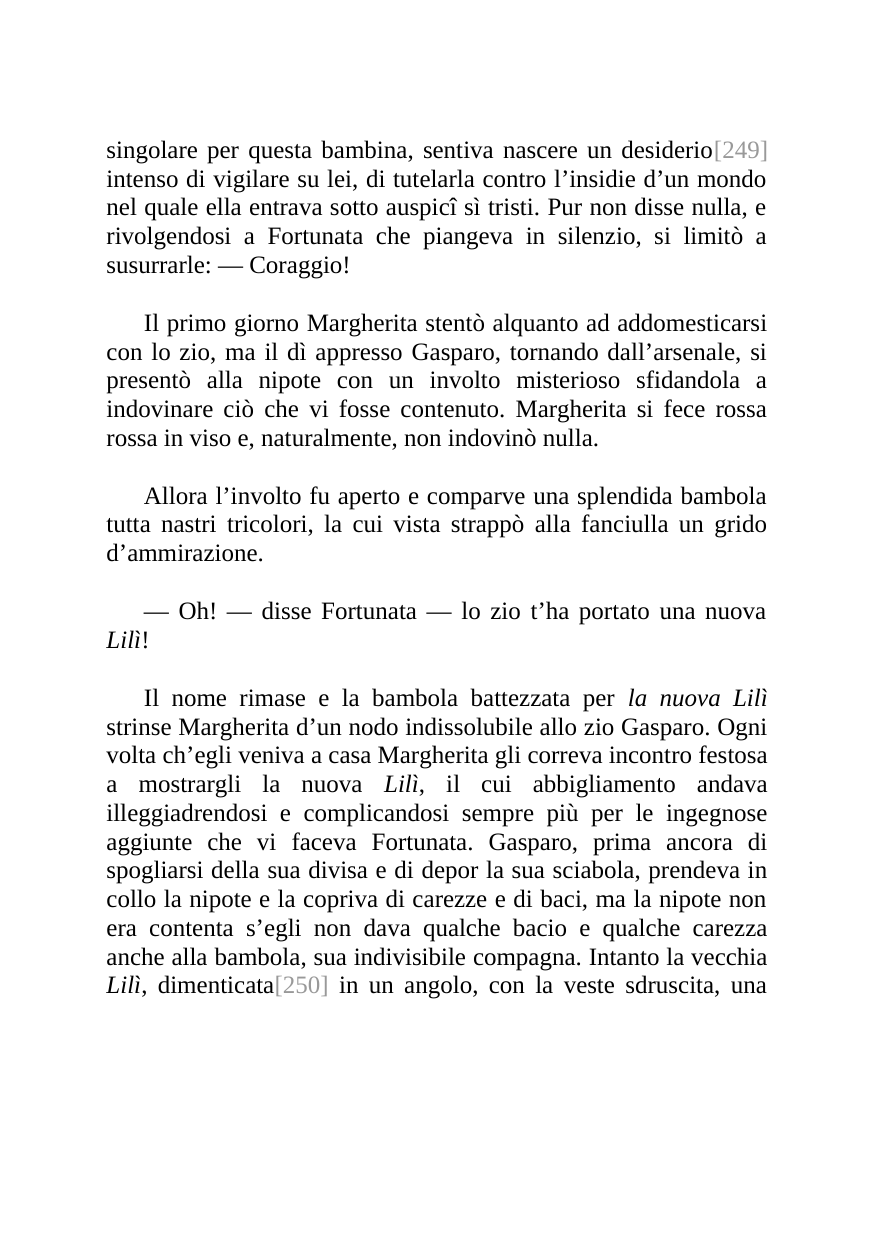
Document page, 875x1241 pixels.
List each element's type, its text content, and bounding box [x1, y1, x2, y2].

text Il primo giorno Margherita stentò alquanto ad addomesticarsi con lo zio, ma il dì appresso Gasparo, tornando dall’arsenale, si presentò alla nipote con un involto misterioso sfidandola a indovinare ciò che vi fosse contenuto. Margherita si fece rossa rossa in viso e, naturalmente, non indovinò nulla. [106, 308, 768, 452]
text Allora l’involto fu aperto e comparve una splendida bambola tutta nastri tricolori, la cui vista strappò alla fanciulla un grido d’ammirazione. [106, 481, 768, 567]
text Il nome rimase e la bambola battezzata per la nuova Lilì strinse Margherita d’un nodo indissolubile allo zio Gasparo. Ogni volta ch’egli veniva a casa Margherita gli correva incontro festosa a mostrargli la nuova Lilì, il cui abbigliamento andava illeggiadrendosi e complicandosi sempre più per le ingegnose aggiunte che vi faceva Fortunata. Gasparo, prima ancora di spogliarsi della sua divisa e di depor la sua sciabola, prendeva in collo la nipote e la copriva di carezze e di baci, ma la nipote non era contenta s’egli non dava qualche bacio e qualche carezza anche alla bambola, sua indivisibile compagna. Intanto la vecchia Lilì, dimenticata[250] in un angolo, con la veste sdruscita, una [106, 683, 768, 999]
text — Oh! — disse Fortunata — lo zio t’ha portato una nuova Lilì! [106, 596, 768, 654]
text singolare per questa bambina, sentiva nascere un desiderio[249] intenso di vigilare su lei, di tutelarla contro l’insidie d’un mondo nel quale ella entrava sotto auspicî sì tristi. Pur non disse nulla, e rivolgendosi a Fortunata che piangeva in silenzio, si limitò a susurrarle: — Coraggio! [106, 135, 768, 279]
